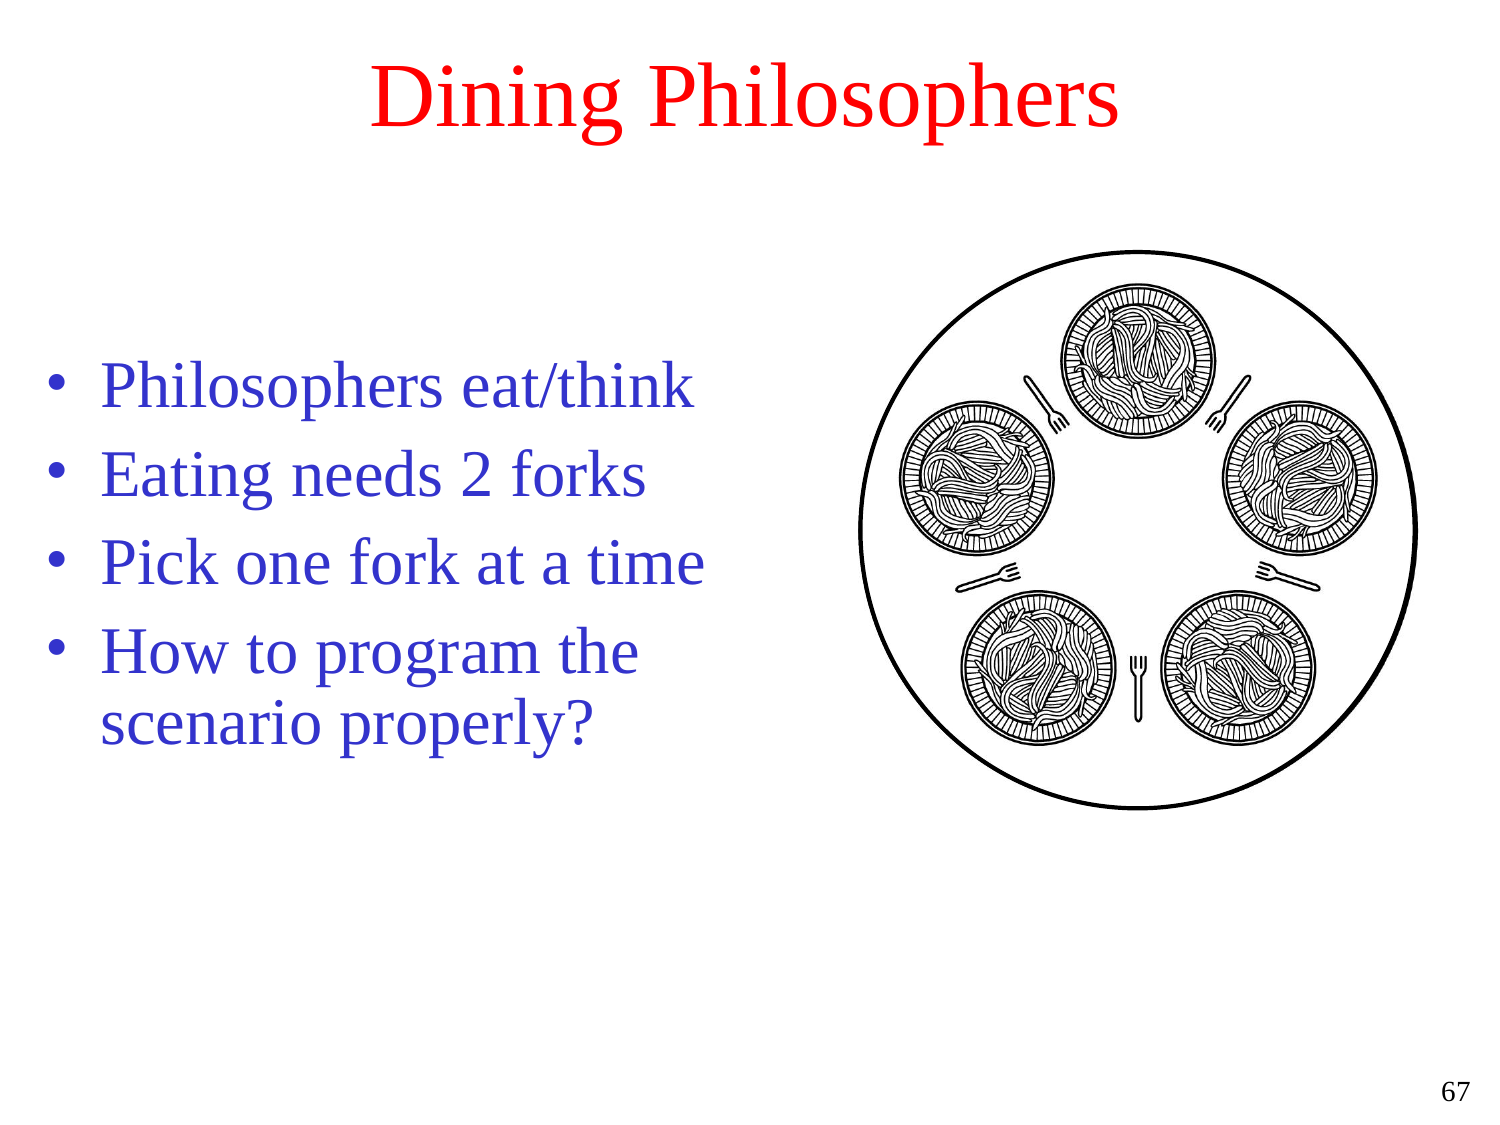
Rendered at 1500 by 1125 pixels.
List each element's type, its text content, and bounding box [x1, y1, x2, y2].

text_box Philosophers eat/think Eating needs 2 forks Pick one fork at a time How to program the scenario properly? [30, 342, 813, 752]
text_box [1404, 1064, 1486, 1125]
picture [858, 550, 1043, 795]
text_box Dining Philosophers [37, 0, 1455, 188]
picture [863, 263, 1412, 795]
picture [858, 263, 1050, 510]
picture [1225, 263, 1421, 795]
